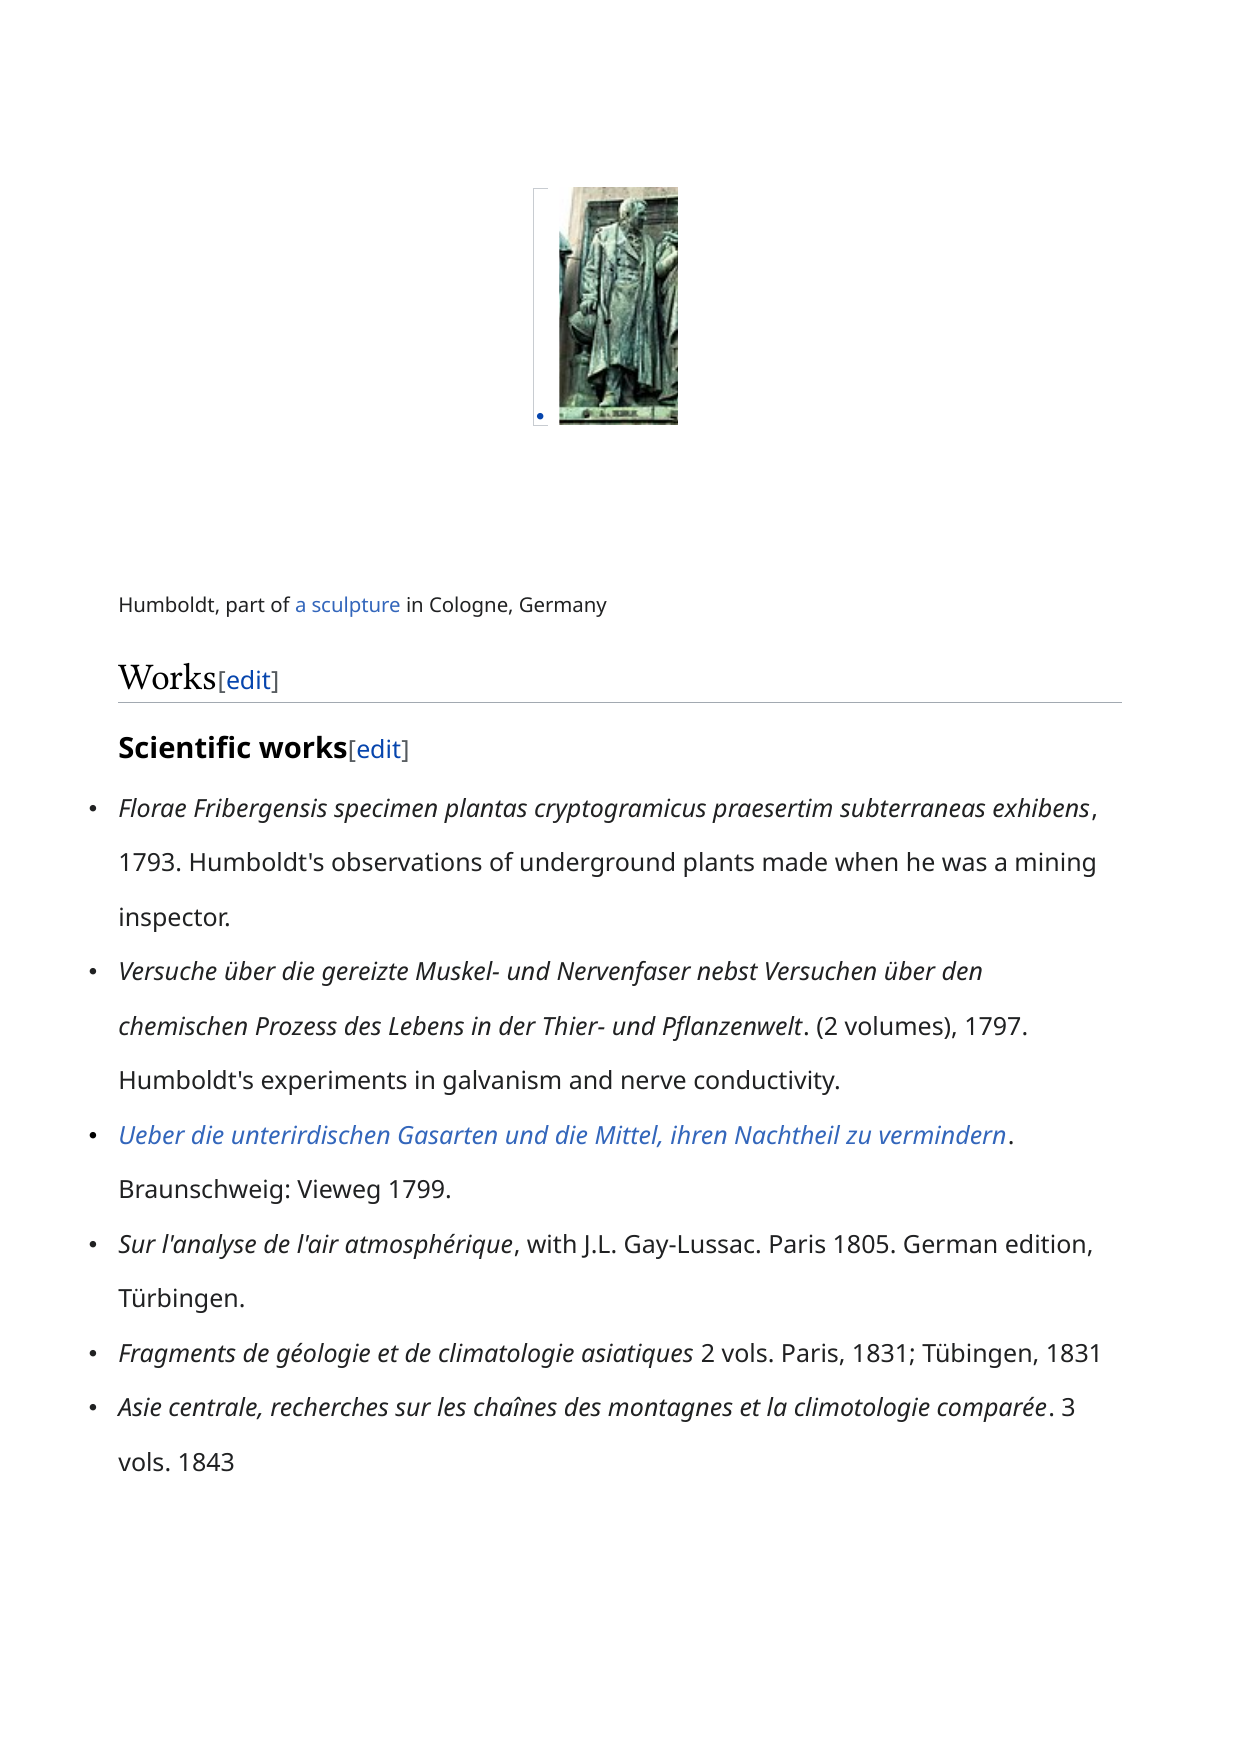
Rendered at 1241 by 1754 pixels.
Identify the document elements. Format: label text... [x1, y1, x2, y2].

list Humboldt, part of a sculpture in Cologne, Germany [118, 591, 1122, 619]
list Florae Fribergensis specimen plantas cryptogramicus praesertim subterraneas exhibens, 1793. Humboldt's observations of underground plants made when he was a mining inspector. [118, 791, 1122, 933]
list Asie centrale, recherches sur les chaînes des montagnes et la climotologie comparée. 3 vols. 1843 [118, 1390, 1122, 1478]
list Ueber die unterirdischen Gasarten und die Mittel, ihren Nachtheil zu vermindern. Braunschweig: Vieweg 1799. [118, 1117, 1122, 1206]
list Versuche über die gereizte Muskel- und Nervenfaser nebst Versuchen über den chemischen Prozess des Lebens in der Thier- und Pflanzenwelt. (2 volumes), 1797. Humboldt's experiments in galvanism and nerve conductivity. [118, 954, 1122, 1097]
picture [559, 187, 678, 425]
subtitle Scientific works[edit] [118, 727, 1122, 767]
subtitle Works[edit] [118, 656, 1122, 702]
list Sur l'analyse de l'air atmosphérique, with J.L. Gay-Lussac. Paris 1805. German edition, Türbingen. [118, 1226, 1122, 1315]
list Fragments de géologie et de climatologie asiatiques 2 vols. Paris, 1831; Tübingen, 1831 [118, 1335, 1122, 1369]
